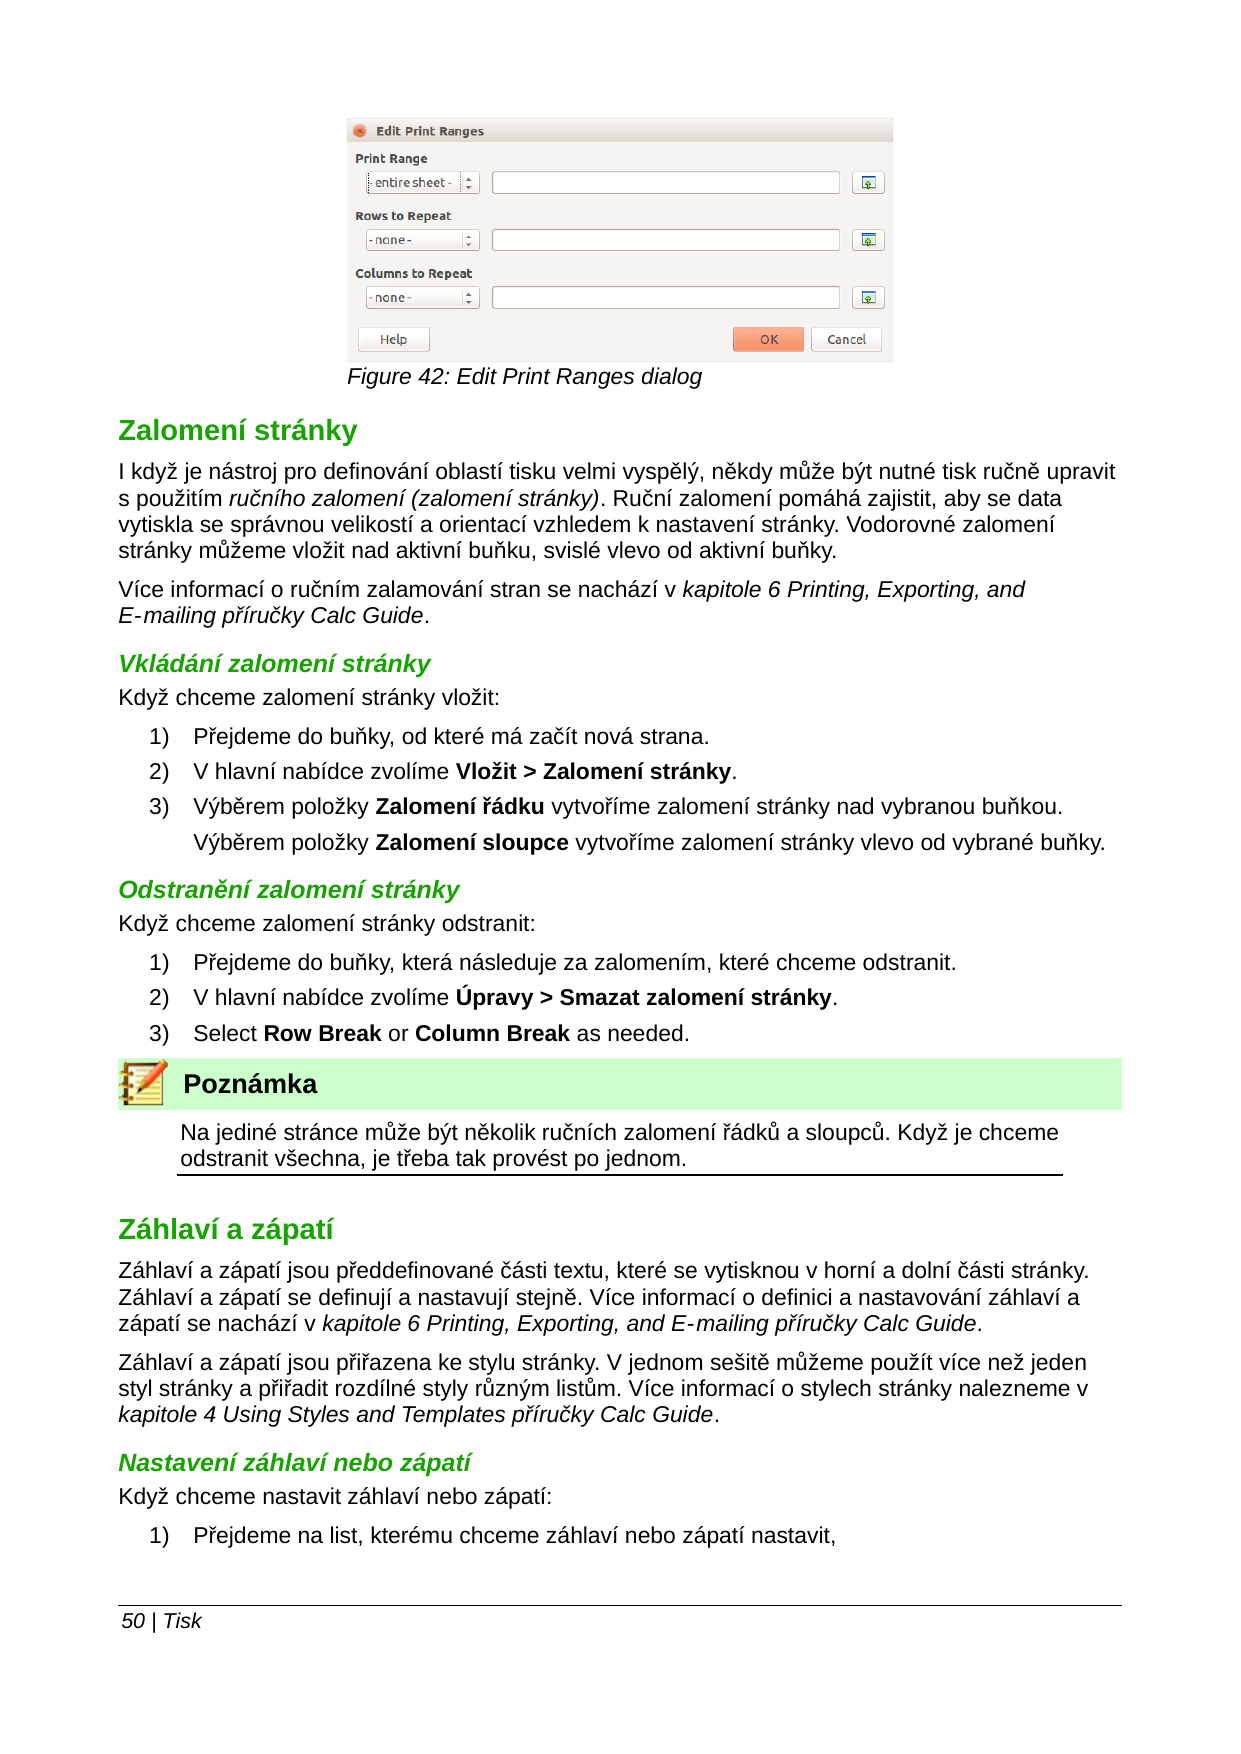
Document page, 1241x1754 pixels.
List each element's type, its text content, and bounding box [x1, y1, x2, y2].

list Když chceme zalomení stránky odstranit: [118, 910, 1122, 937]
text Figure 42: Edit Print Ranges dialog [347, 363, 893, 389]
picture [119, 1058, 170, 1109]
list Když chceme zalomení stránky vložit: [118, 684, 1122, 710]
list Select Row Break or Column Break as needed. [169, 1019, 1122, 1046]
subtitle Odstranění zalomení stránky [118, 876, 1122, 904]
list Výběrem položky Zalomení sloupce vytvoříme zalomení stránky vlevo od vybrané buňky. [169, 828, 1122, 855]
subtitle Poznámka [118, 1058, 1122, 1110]
subtitle Záhlaví a zápatí [118, 1212, 1122, 1245]
subtitle Zalomení stránky [118, 413, 1122, 446]
list Když chceme nastavit záhlaví nebo zápatí: [118, 1483, 1122, 1509]
text Více informací o ručním zalamování stran se nachází v kapitole 6 Printing, Exporting, and E‑mailing příručky Calc Guide. [118, 576, 1122, 629]
list V hlavní nabídce zvolíme Úpravy > Smazat zalomení stránky. [169, 984, 1122, 1011]
text Záhlaví a zápatí jsou přiřazena ke stylu stránky. V jednom sešitě můžeme použít více než jeden styl stránky a přiřadit rozdílné styly různým listům. Více informací o stylech stránky nalezneme v kapitole 4 Using Styles and Templates příručky Calc Guide. [118, 1349, 1122, 1428]
list Přejdeme do buňky, od které má začít nová strana. [169, 723, 1122, 749]
text Na jediné stránce může být několik ručních zalomení řádků a sloupců. Když je chceme odstranit všechna, je třeba tak provést po jednom. [177, 1116, 1063, 1174]
list Výběrem položky Zalomení řádku vytvoříme zalomení stránky nad vybranou buňkou. [169, 793, 1122, 820]
text Záhlaví a zápatí jsou předdefinované části textu, které se vytisknou v horní a dolní části stránky. Záhlaví a zápatí se definují a nastavují stejně. Více informací o definici a nastavování záhlaví a zápatí se nachází v kapitole 6 Printing, Exporting, and E‑mailing příručky Calc Guide. [118, 1257, 1122, 1336]
list V hlavní nabídce zvolíme Vložit > Zalomení stránky. [169, 758, 1122, 784]
list Přejdeme do buňky, která následuje za zalomením, které chceme odstranit. [169, 949, 1122, 975]
subtitle Nastavení záhlaví nebo zápatí [118, 1448, 1122, 1477]
subtitle Vkládání zalomení stránky [118, 649, 1122, 678]
text I když je nástroj pro definování oblastí tisku velmi vyspělý, někdy může být nutné tisk ručně upravit s použitím ručního zalomení (zalomení stránky). Ruční zalomení pomáhá zajistit, aby se data vytiskla se správnou velikostí a orientací vzhledem k nastavení stránky. Vodorovné zalomení stránky můžeme vložit nad aktivní buňku, svislé vlevo od aktivní buňky. [118, 458, 1122, 563]
list Přejdeme na list, kterému chceme záhlaví nebo zápatí nastavit, [169, 1522, 1122, 1548]
picture [346, 118, 894, 363]
